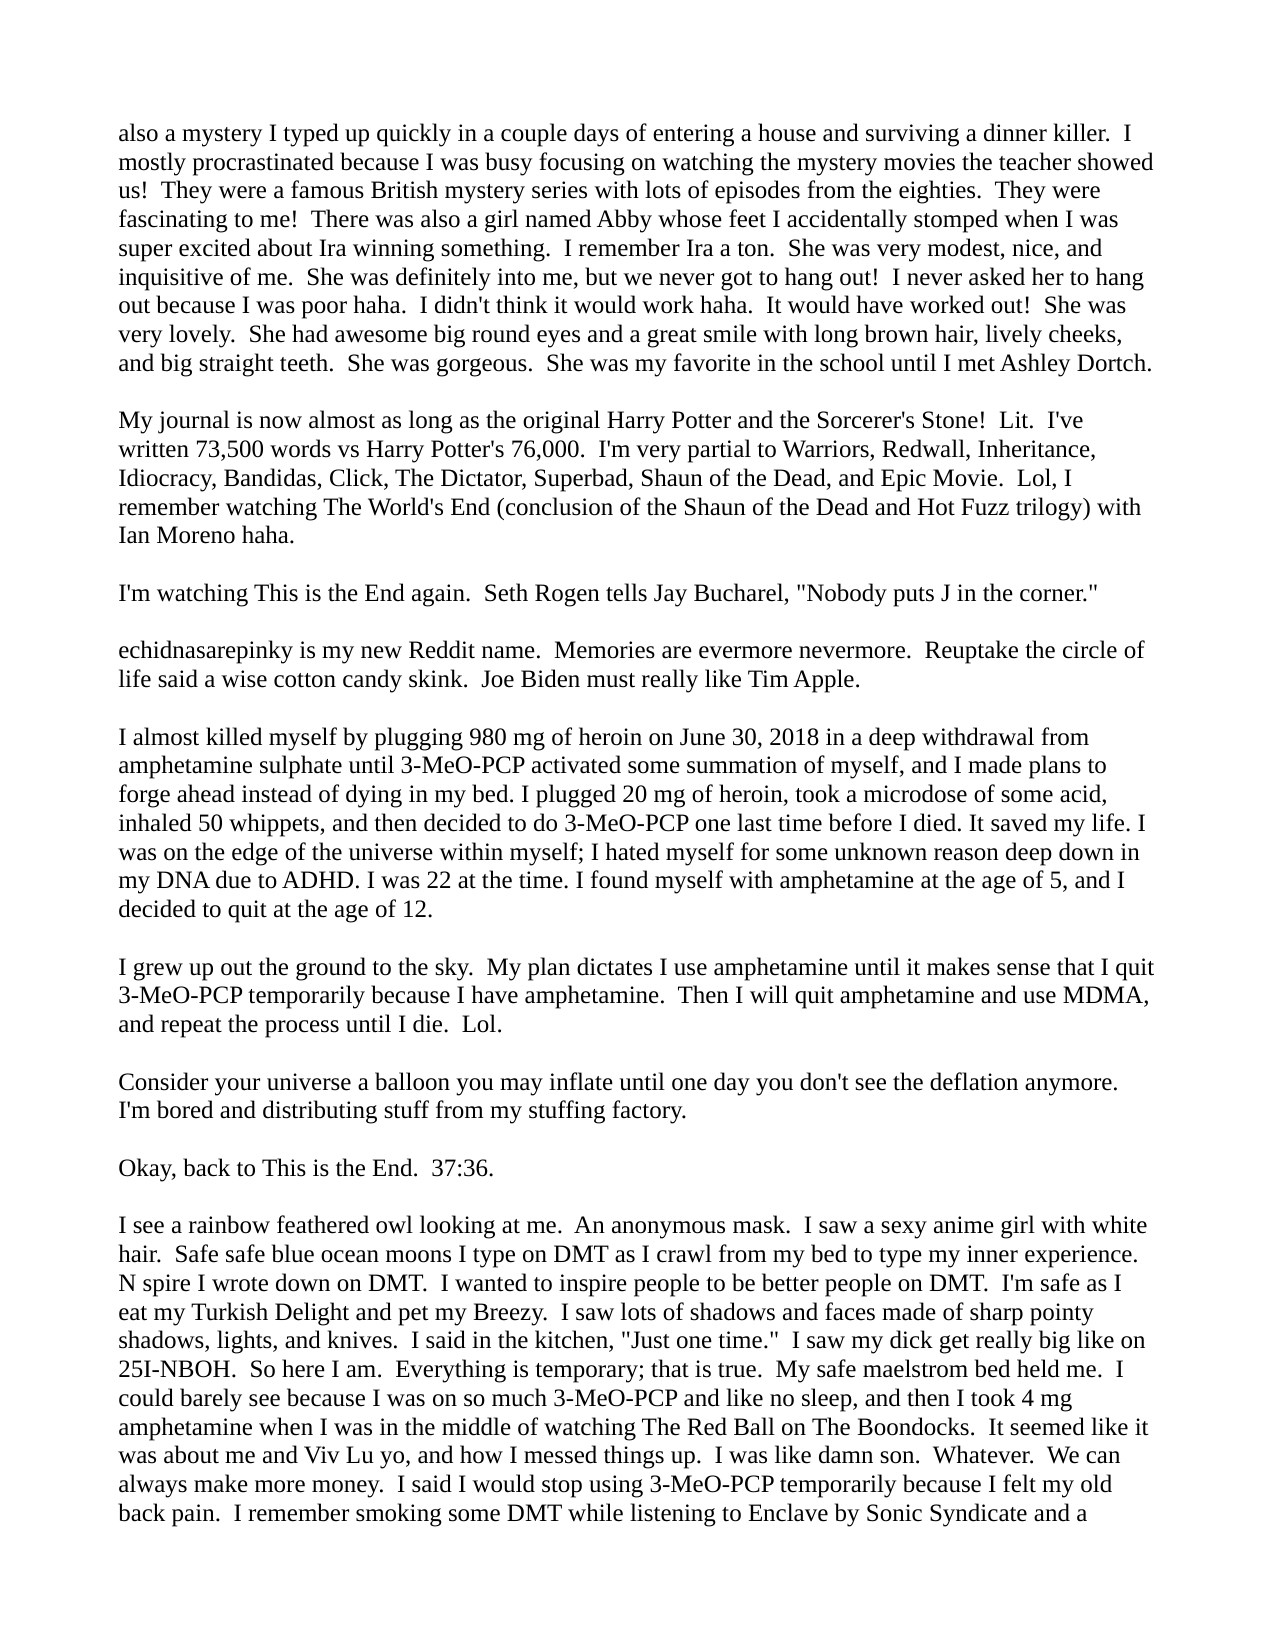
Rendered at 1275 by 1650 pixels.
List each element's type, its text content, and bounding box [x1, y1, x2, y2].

text My journal is now almost as long as the original Harry Potter and the Sorcerer's Stone! Lit. I've written 73,500 words vs Harry Potter's 76,000. I'm very partial to Warriors, Redwall, Inheritance, Idiocracy, Bandidas, Click, The Dictator, Superbad, Shaun of the Dead, and Epic Movie. Lol, I remember watching The World's End (conclusion of the Shaun of the Dead and Hot Fuzz trilogy) with Ian Moreno haha. [118, 406, 1157, 549]
text echidnasarepinky is my new Reddit name. Memories are evermore nevermore. Reuptake the circle of life said a wise cotton candy skink. Joe Biden must really like Tim Apple. [118, 636, 1157, 693]
text Consider your universe a balloon you may inflate until one day you don't see the deflation anymore. I'm bored and distributing stuff from my stuffing factory. [118, 1067, 1157, 1124]
text I see a rainbow feathered owl looking at me. An anonymous mask. I saw a sexy anime girl with white hair. Safe safe blue ocean moons I type on DMT as I crawl from my bed to type my inner experience. N spire I wrote down on DMT. I wanted to inspire people to be better people on DMT. I'm safe as I eat my Turkish Delight and pet my Breezy. I saw lots of shadows and faces made of sharp pointy shadows, lights, and knives. I said in the kitchen, "Just one time." I saw my dick get really big like on 25I-NBOH. So here I am. Everything is temporary; that is true. My safe maelstrom bed held me. I could barely see because I was on so much 3-MeO-PCP and like no sleep, and then I took 4 mg amphetamine when I was in the middle of watching The Red Ball on The Boondocks. It seemed like it was about me and Viv Lu yo, and how I messed things up. I was like damn son. Whatever. We can always make more money. I said I would stop using 3-MeO-PCP temporarily because I felt my old back pain. I remember smoking some DMT while listening to Enclave by Sonic Syndicate and a [118, 1211, 1157, 1527]
text I grew up out the ground to the sky. My plan dictates I use amphetamine until it makes sense that I quit 3-MeO-PCP temporarily because I have amphetamine. Then I will quit amphetamine and use MDMA, and repeat the process until I die. Lol. [118, 952, 1157, 1038]
text I almost killed myself by plugging 980 mg of heroin on June 30, 2018 in a deep withdrawal from amphetamine sulphate until 3-MeO-PCP activated some summation of myself, and I made plans to forge ahead instead of dying in my bed. I plugged 20 mg of heroin, took a microdose of some acid, inhaled 50 whippets, and then decided to do 3-MeO-PCP one last time before I died. It saved my life. I was on the edge of the universe within myself; I hated myself for some unknown reason deep down in my DNA due to ADHD. I was 22 at the time. I found myself with amphetamine at the age of 5, and I decided to quit at the age of 12. [118, 722, 1157, 923]
text also a mystery I typed up quickly in a couple days of entering a house and surviving a dinner killer. I mostly procrastinated because I was busy focusing on watching the mystery movies the teacher showed us! They were a famous British mystery series with lots of episodes from the eighties. They were fascinating to me! There was also a girl named Abby whose feet I accidentally stomped when I was super excited about Ira winning something. I remember Ira a ton. She was very modest, nice, and inquisitive of me. She was definitely into me, but we never got to hang out! I never asked her to hang out because I was poor haha. I didn't think it would work haha. It would have worked out! She was very lovely. She had awesome big round eyes and a great smile with long brown hair, lively cheeks, and big straight teeth. She was gorgeous. She was my favorite in the school until I met Ashley Dortch. [118, 118, 1157, 377]
text Okay, back to This is the End. 37:36. [118, 1153, 1157, 1182]
text I'm watching This is the End again. Seth Rogen tells Jay Bucharel, "Nobody puts J in the corner." [118, 578, 1157, 607]
